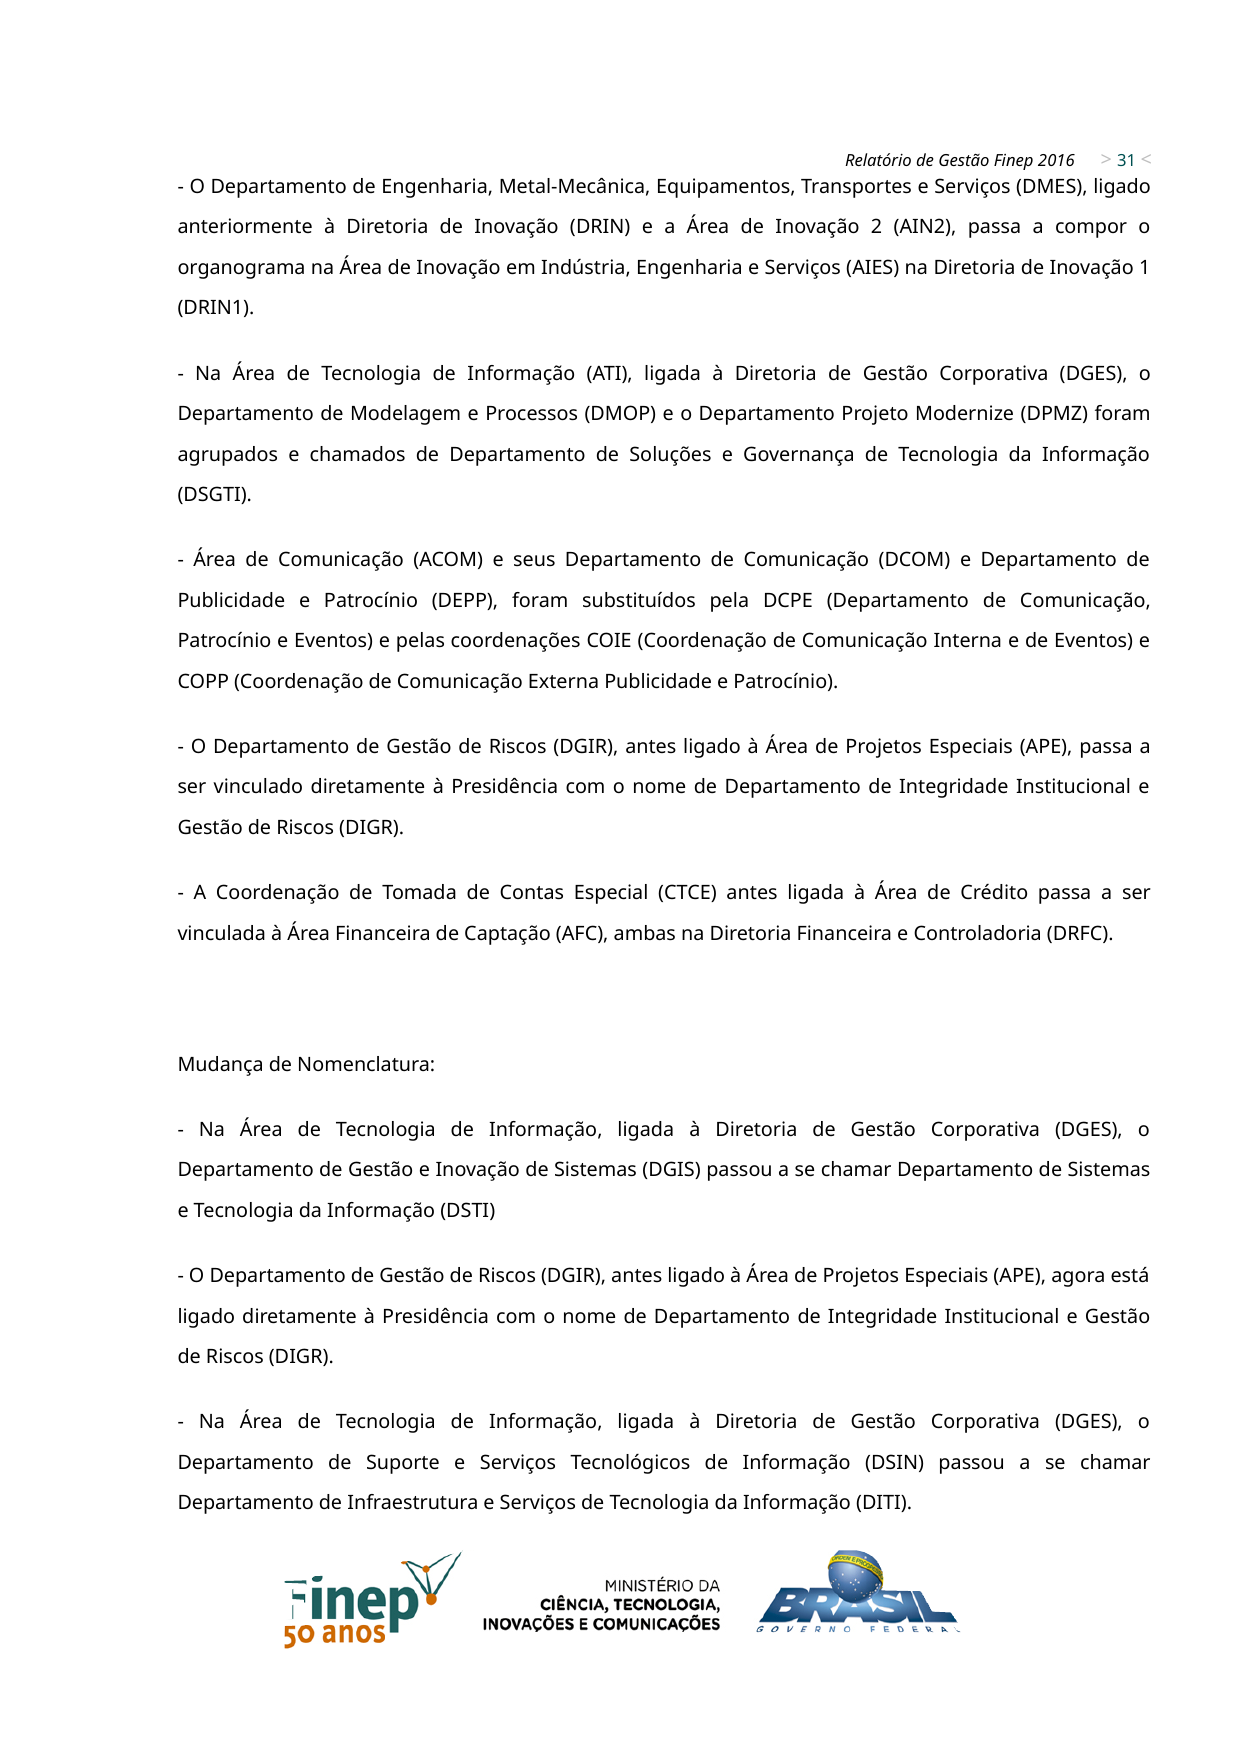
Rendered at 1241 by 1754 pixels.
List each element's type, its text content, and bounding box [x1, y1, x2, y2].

text Mudança de Nomenclatura: [177, 1050, 1152, 1077]
text - Na Área de Tecnologia de Informação, ligada à Diretoria de Gestão Corporativa (DGES), o Departamento de Gestão e Inovação de Sistemas (DGIS) passou a se chamar Departamento de Sistemas e Tecnologia da Informação (DSTI) [177, 1115, 1152, 1223]
text - O Departamento de Gestão de Riscos (DGIR), antes ligado à Área de Projetos Especiais (APE), passa a ser vinculado diretamente à Presidência com o nome de Departamento de Integridade Institucional e Gestão de Riscos (DIGR). [177, 732, 1152, 840]
text - A Coordenação de Tomada de Contas Especial (CTCE) antes ligada à Área de Crédito passa a ser vinculada à Área Financeira de Captação (AFC), ambas na Diretoria Financeira e Controladoria (DRFC). [177, 879, 1152, 946]
text - Na Área de Tecnologia de Informação (ATI), ligada à Diretoria de Gestão Corporativa (DGES), o Departamento de Modelagem e Processos (DMOP) e o Departamento Projeto Modernize (DPMZ) foram agrupados e chamados de Departamento de Soluções e Governança de Tecnologia da Informação (DSGTI). [177, 359, 1152, 507]
text - O Departamento de Gestão de Riscos (DGIR), antes ligado à Área de Projetos Especiais (APE), agora está ligado diretamente à Presidência com o nome de Departamento de Integridade Institucional e Gestão de Riscos (DIGR). [177, 1262, 1152, 1369]
text - Área de Comunicação (ACOM) e seus Departamento de Comunicação (DCOM) e Departamento de Publicidade e Patrocínio (DEPP), foram substituídos pela DCPE (Departamento de Comunicação, Patrocínio e Eventos) e pelas coordenações COIE (Coordenação de Comunicação Interna e de Eventos) e COPP (Coordenação de Comunicação Externa Publicidade e Patrocínio). [177, 546, 1152, 694]
text - O Departamento de Engenharia, Metal-Mecânica, Equipamentos, Transportes e Serviços (DMES), ligado anteriormente à Diretoria de Inovação (DRIN) e a Área de Inovação 2 (AIN2), passa a compor o organograma na Área de Inovação em Indústria, Engenharia e Serviços (AIES) na Diretoria de Inovação 1 (DRIN1). [177, 172, 1152, 321]
text - Na Área de Tecnologia de Informação, ligada à Diretoria de Gestão Corporativa (DGES), o Departamento de Suporte e Serviços Tecnológicos de Informação (DSIN) passou a se chamar Departamento de Infraestrutura e Serviços de Tecnologia da Informação (DITI). [177, 1408, 1152, 1516]
